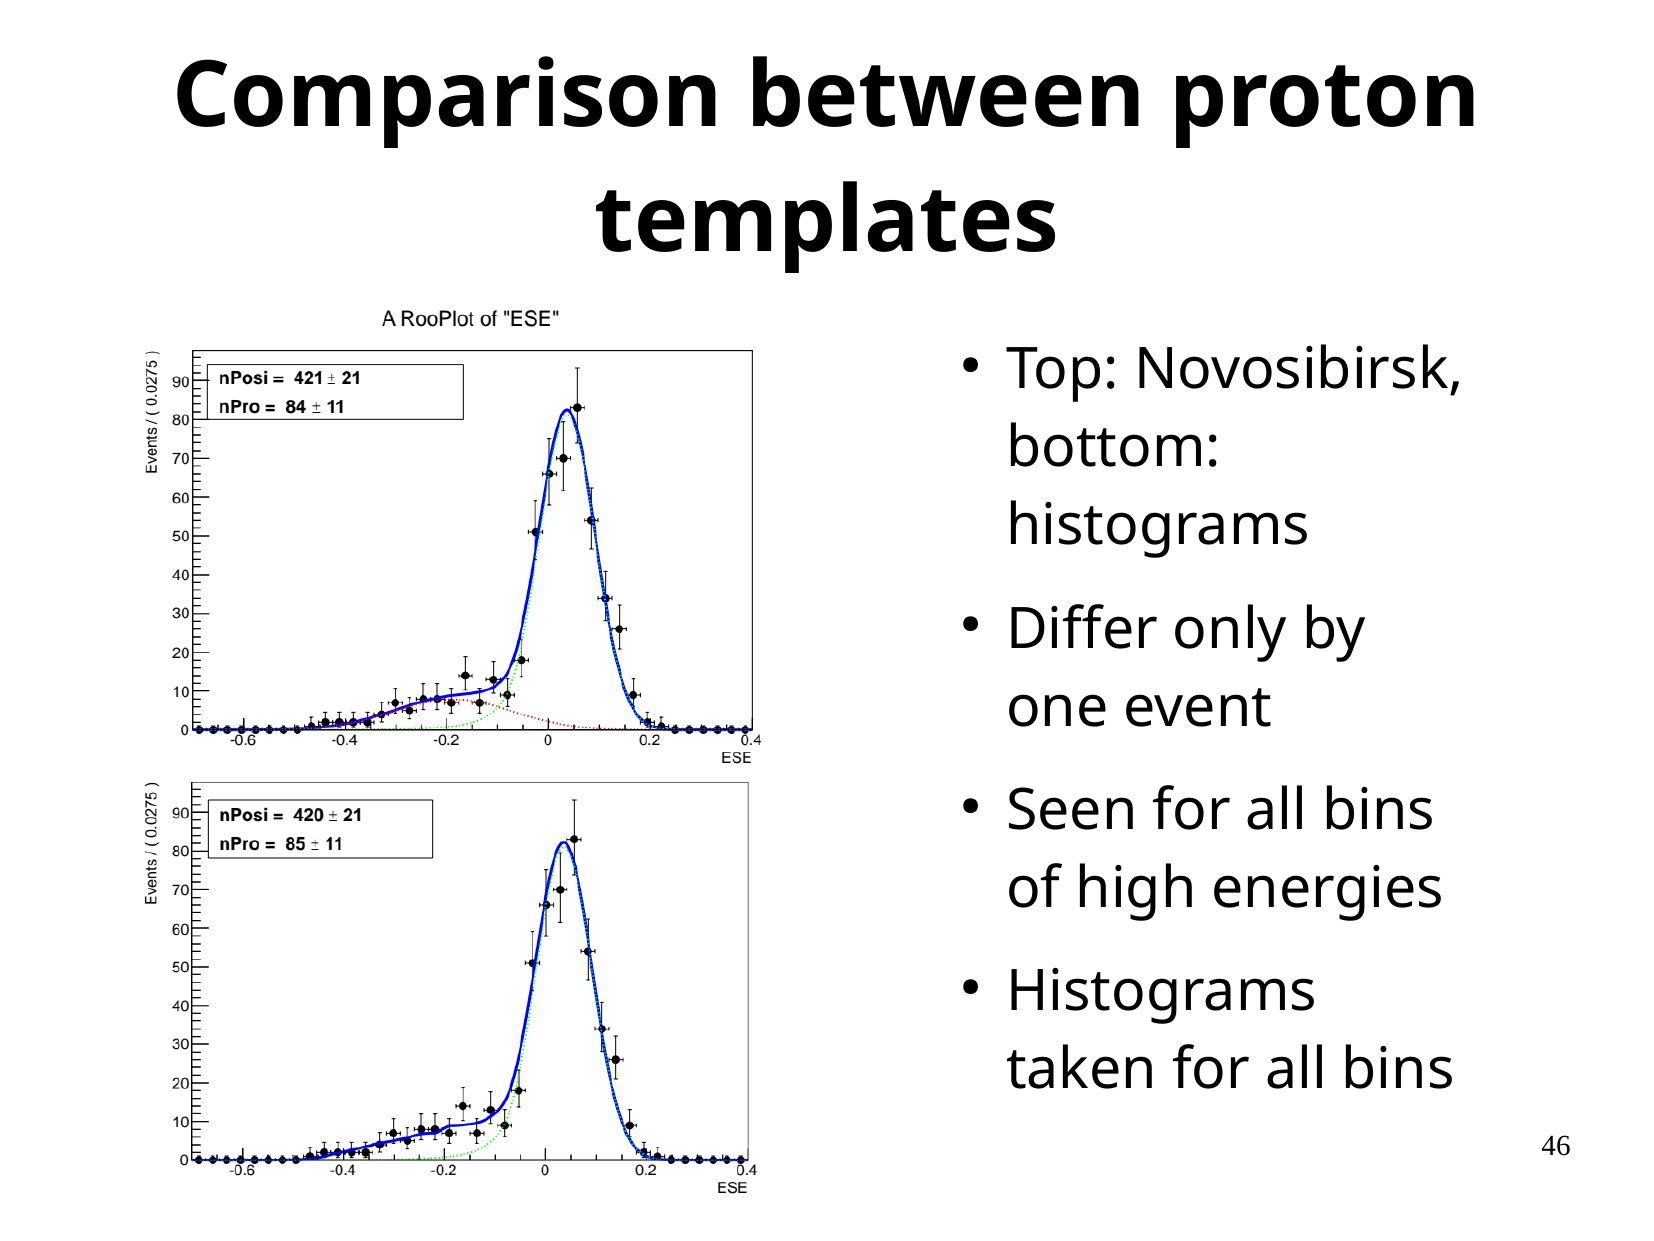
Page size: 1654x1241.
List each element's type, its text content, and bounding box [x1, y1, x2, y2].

title Comparison between proton templates [82, 29, 1571, 277]
picture [122, 303, 820, 1205]
list Top: Novosibirsk, bottom: histograms Differ only by one event Seen for all bins of high energies Histograms taken for all bins [945, 327, 1473, 1184]
